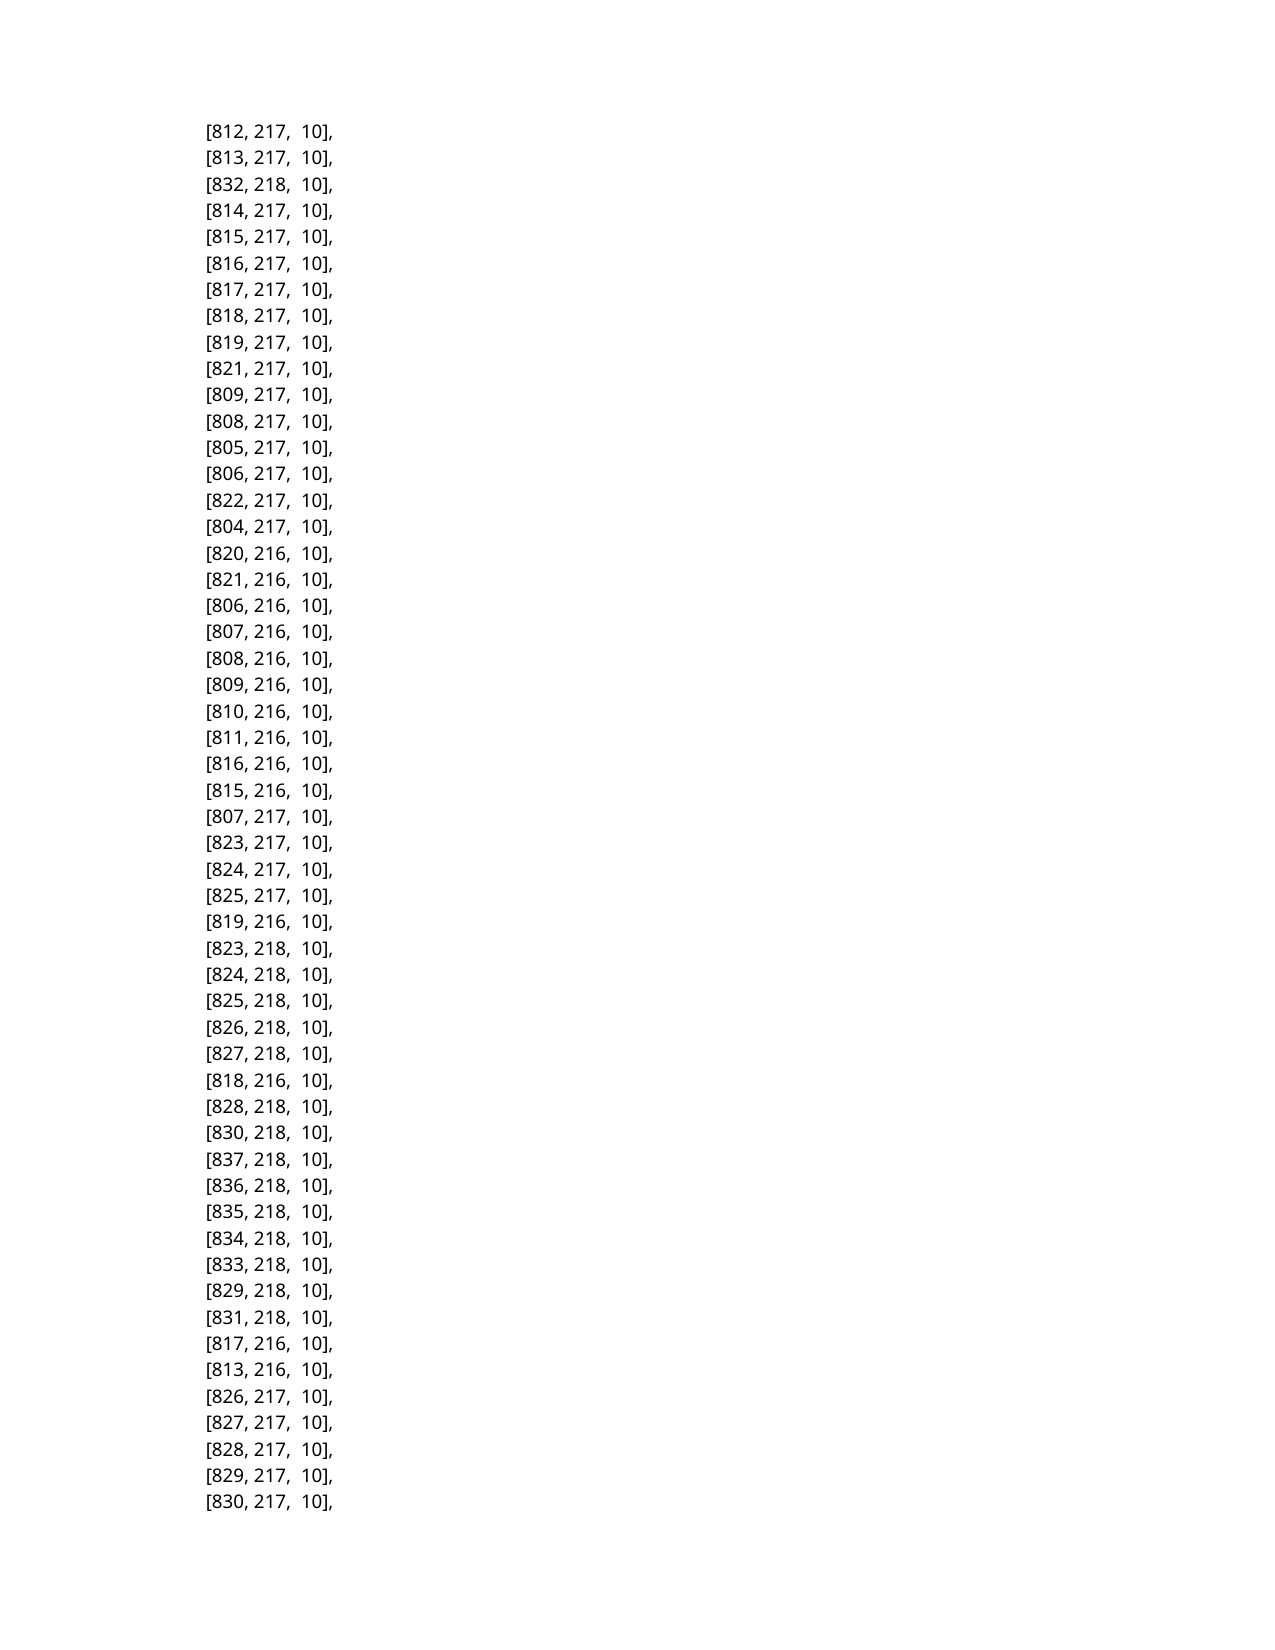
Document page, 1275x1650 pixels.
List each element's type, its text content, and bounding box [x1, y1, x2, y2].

text [819, 217, 10], [118, 329, 1157, 355]
text [813, 217, 10], [118, 144, 1157, 171]
text [809, 217, 10], [118, 382, 1157, 408]
text [804, 217, 10], [118, 513, 1157, 540]
text [815, 216, 10], [118, 777, 1157, 803]
text [827, 218, 10], [118, 1041, 1157, 1067]
text [820, 216, 10], [118, 540, 1157, 566]
text [830, 217, 10], [118, 1488, 1157, 1515]
text [834, 218, 10], [118, 1225, 1157, 1251]
text [815, 217, 10], [118, 223, 1157, 250]
text [808, 216, 10], [118, 645, 1157, 672]
text [817, 217, 10], [118, 276, 1157, 303]
text [827, 217, 10], [118, 1409, 1157, 1436]
text [816, 217, 10], [118, 250, 1157, 276]
text [808, 217, 10], [118, 408, 1157, 434]
text [809, 216, 10], [118, 672, 1157, 698]
text [824, 218, 10], [118, 961, 1157, 988]
text [835, 218, 10], [118, 1199, 1157, 1225]
text [819, 216, 10], [118, 909, 1157, 935]
text [822, 217, 10], [118, 487, 1157, 513]
text [807, 216, 10], [118, 619, 1157, 645]
text [828, 217, 10], [118, 1436, 1157, 1462]
text [818, 217, 10], [118, 303, 1157, 329]
text [836, 218, 10], [118, 1172, 1157, 1199]
text [805, 217, 10], [118, 434, 1157, 461]
text [831, 218, 10], [118, 1304, 1157, 1330]
text [832, 218, 10], [118, 171, 1157, 197]
text [829, 217, 10], [118, 1462, 1157, 1488]
text [837, 218, 10], [118, 1146, 1157, 1172]
text [816, 216, 10], [118, 751, 1157, 777]
text [807, 217, 10], [118, 803, 1157, 830]
text [821, 216, 10], [118, 566, 1157, 592]
text [824, 217, 10], [118, 856, 1157, 882]
text [818, 216, 10], [118, 1067, 1157, 1093]
text [823, 218, 10], [118, 935, 1157, 961]
text [826, 218, 10], [118, 1014, 1157, 1041]
text [821, 217, 10], [118, 355, 1157, 382]
text [833, 218, 10], [118, 1251, 1157, 1278]
text [810, 216, 10], [118, 698, 1157, 724]
text [829, 218, 10], [118, 1278, 1157, 1304]
text [817, 216, 10], [118, 1330, 1157, 1357]
text [813, 216, 10], [118, 1357, 1157, 1383]
text [830, 218, 10], [118, 1119, 1157, 1146]
text [812, 217, 10], [118, 118, 1157, 144]
text [806, 217, 10], [118, 461, 1157, 487]
text [811, 216, 10], [118, 724, 1157, 751]
text [806, 216, 10], [118, 592, 1157, 619]
text [814, 217, 10], [118, 197, 1157, 223]
text [826, 217, 10], [118, 1383, 1157, 1409]
text [825, 217, 10], [118, 882, 1157, 909]
text [823, 217, 10], [118, 830, 1157, 856]
text [828, 218, 10], [118, 1093, 1157, 1119]
text [825, 218, 10], [118, 988, 1157, 1014]
